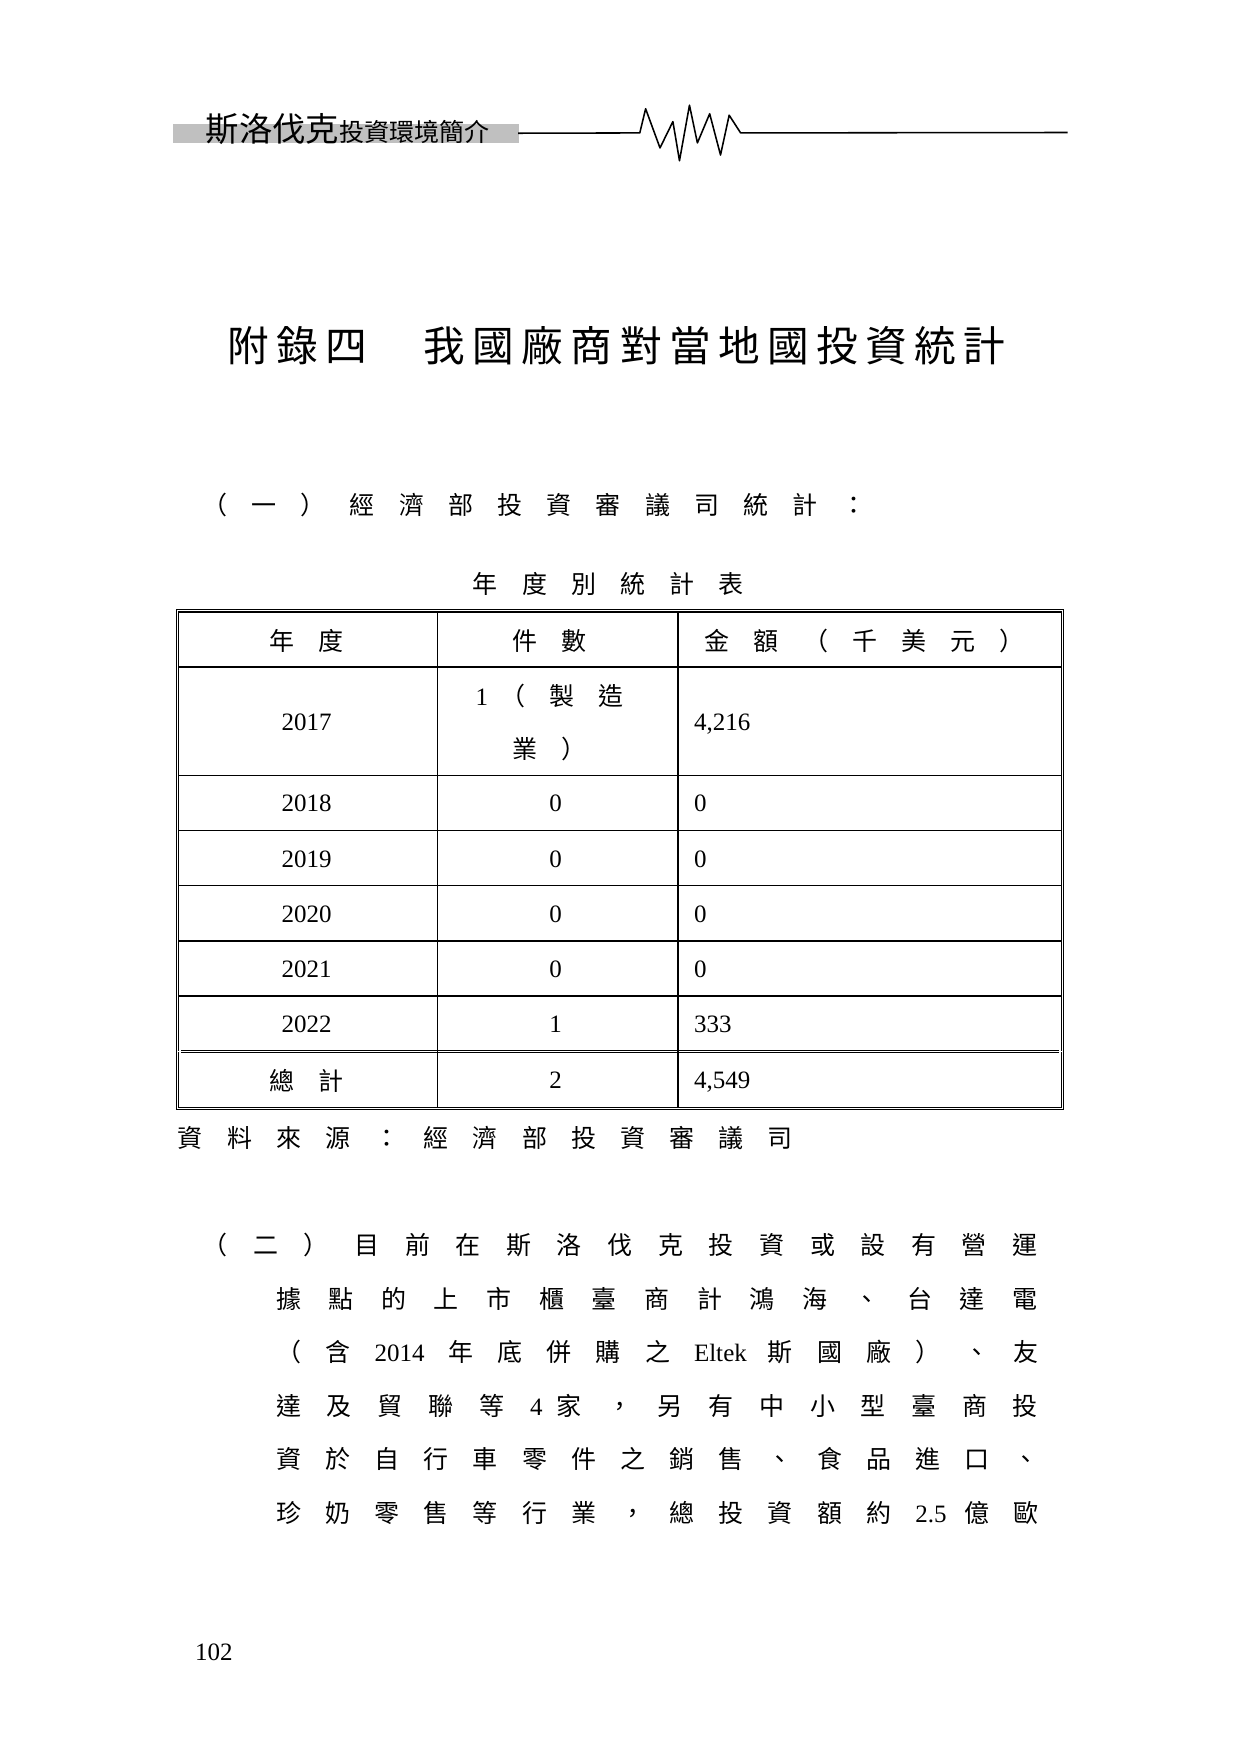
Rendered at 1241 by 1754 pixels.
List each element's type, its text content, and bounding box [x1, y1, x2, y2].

text 年度別統計表 [178, 556, 1063, 609]
table_cell 1（製造業） [438, 668, 677, 774]
table_cell 333 [679, 997, 1061, 1050]
text （一）經濟部投資審議司統計： [202, 477, 1063, 531]
table_cell 0 [438, 886, 677, 940]
table_cell 2 [438, 1053, 677, 1107]
table_cell 0 [679, 942, 1061, 995]
table_cell 總計 [178, 1050, 437, 1107]
table_cell 2019 [179, 831, 437, 885]
table_cell 2022 [179, 997, 437, 1050]
table_cell 2018 [179, 776, 437, 830]
table_header 金額（千美元） [679, 613, 1061, 666]
table_cell 0 [679, 776, 1061, 830]
table_cell 2021 [179, 942, 437, 995]
table_header 年度 [179, 613, 437, 666]
table_cell 2017 [179, 668, 437, 774]
table_cell 0 [438, 831, 677, 885]
table_cell 0 [438, 942, 677, 995]
table_cell 4,549 [679, 1050, 1063, 1107]
text （二）目前在斯洛伐克投資或設有營運據點的上市櫃臺商計鴻海、台達電（含2014年底併購之Eltek斯國廠）、友達及貿聯等4家，另有中小型臺商投資於自行車零件之銷售、食品進口、珍奶零售等行業，總投資額約2.5億歐 [202, 1217, 1063, 1538]
table_cell 0 [679, 886, 1061, 940]
table_header 件數 [438, 613, 677, 666]
table_cell 0 [679, 831, 1061, 885]
table_cell 0 [438, 776, 677, 830]
table_cell 1 [438, 997, 677, 1050]
text 附錄四 我國廠商對當地國投資統計 [178, 290, 1063, 397]
text 資料來源：經濟部投資審議司 [178, 1110, 1063, 1163]
table_cell 2020 [179, 886, 437, 940]
table_cell 4,216 [679, 668, 1061, 774]
